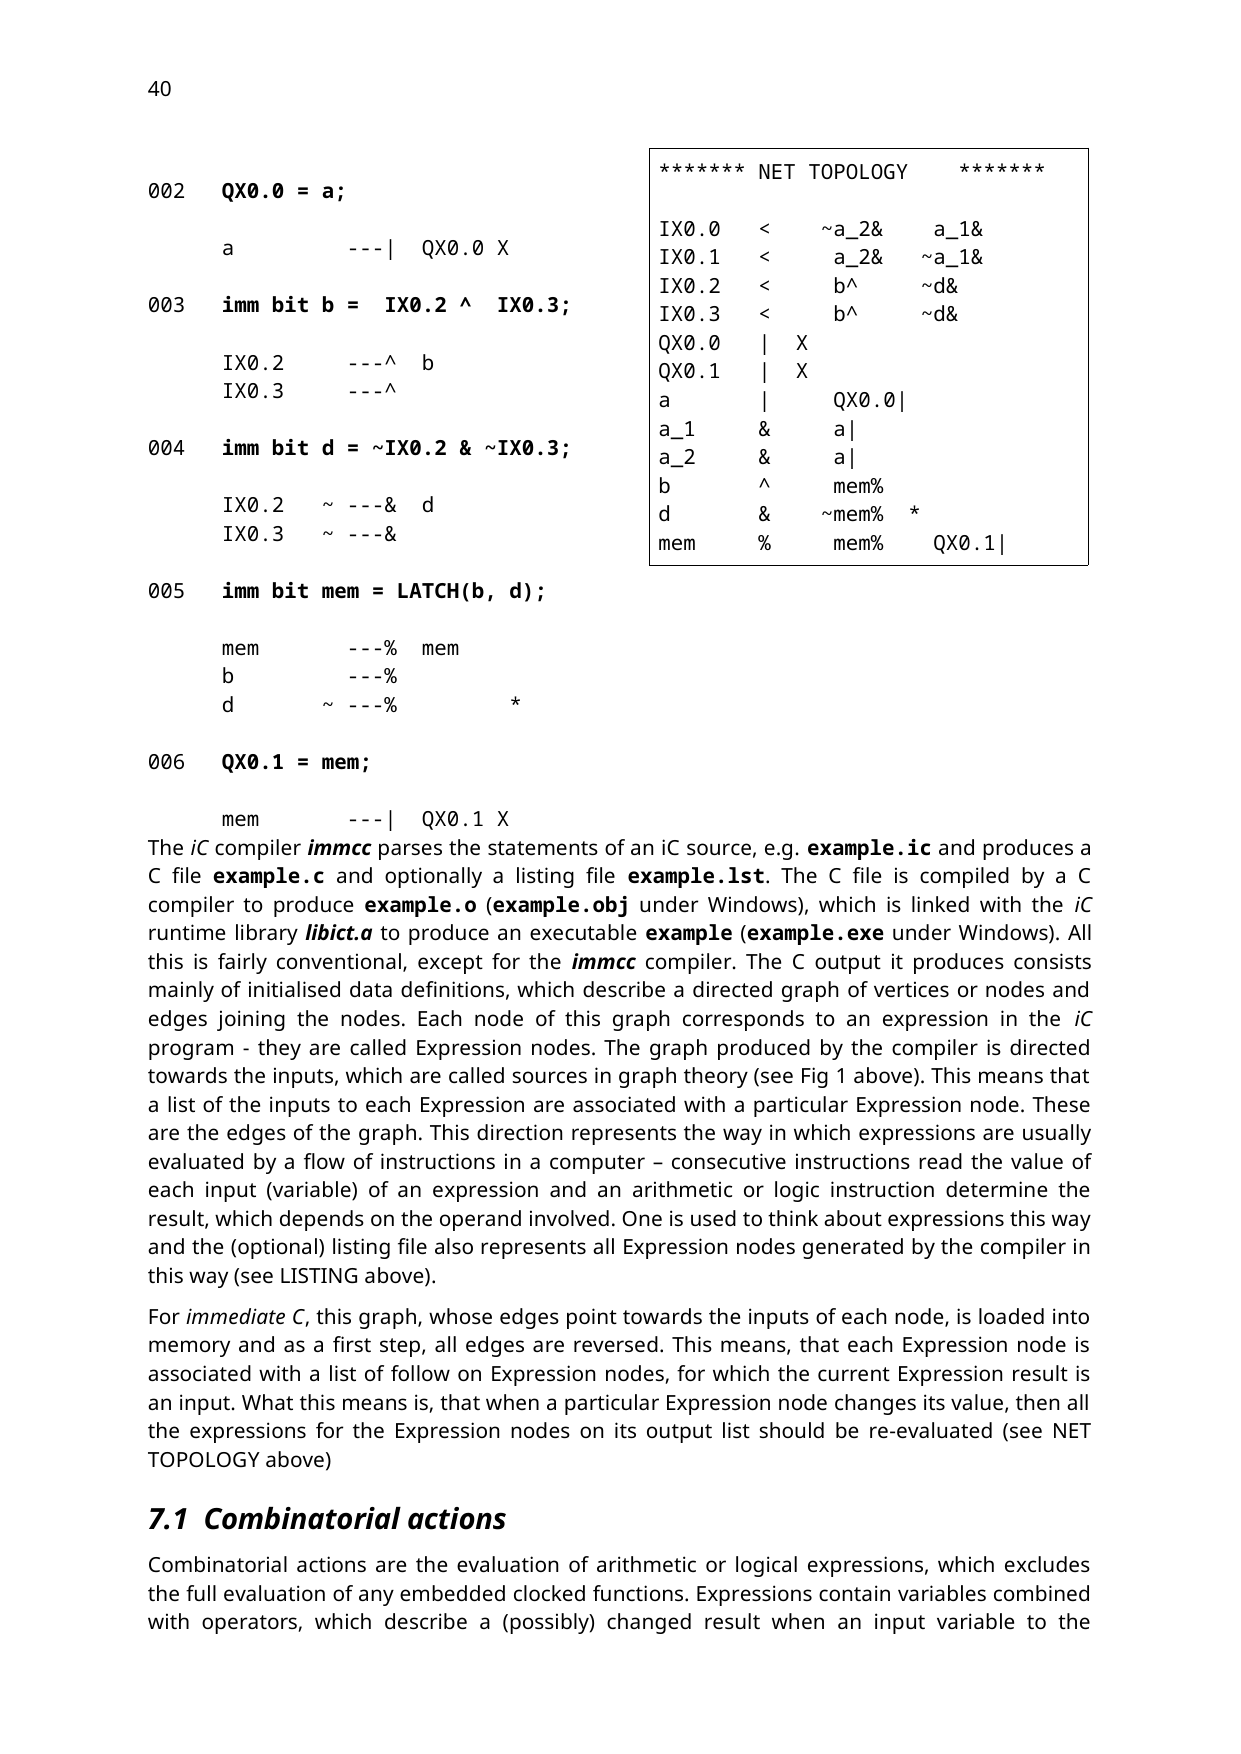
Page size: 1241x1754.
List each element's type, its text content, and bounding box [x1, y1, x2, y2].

text a_1 & a| [658, 413, 1079, 442]
text 006 QX0.1 = mem; [148, 747, 1092, 776]
text IX0.2 ---^ b [148, 347, 649, 376]
text a ---| QX0.0 X [148, 233, 649, 262]
text 002 QX0.0 = a; [148, 176, 649, 205]
text The iC compiler immcc parses the statements of an iC source, e.g. example.ic and produces a C file example.c and optionally a listing file example.lst. The C file is compiled by a C compiler to produce example.o (example.obj under Windows), which is linked with the iC runtime library libict.a to produce an executable example (example.exe under Windows). All this is fairly conventional, except for the immcc compiler. The C output it produces consists mainly of initialised data definitions, which describe a directed graph of vertices or nodes and edges joining the nodes. Each node of this graph corresponds to an expression in the iC program - they are called Expression nodes. The graph produced by the compiler is directed towards the inputs, which are called sources in graph theory (see Fig 1 above). This means that a list of the inputs to each Expression are associated with a particular Expression node. These are the edges of the graph. This direction represents the way in which expressions are usually evaluated by a flow of instructions in a computer – consecutive instructions read the value of each input (variable) of an expression and an arithmetic or logic instruction determine the result, which depends on the operand involved. One is used to think about expressions this way and the (optional) listing file also represents all Expression nodes generated by the compiler in this way (see LISTING above). [148, 833, 1092, 1289]
text a | QX0.0| [658, 385, 1079, 413]
text IX0.1 < a_2& ~a_1& [658, 242, 1079, 271]
text [650, 149, 1088, 565]
text 003 imm bit b = IX0.2 ^ IX0.3; [148, 290, 649, 319]
text mem ---% mem [148, 633, 1092, 661]
text mem ---| QX0.1 X [148, 804, 1092, 833]
text ******* NET TOPOLOGY ******* [658, 157, 1079, 185]
text QX0.1 | X [658, 356, 1079, 385]
subtitle Combinatorial actions [148, 1498, 1092, 1538]
text IX0.3 < b^ ~d& [658, 299, 1079, 328]
text For immediate C, this graph, whose edges point towards the inputs of each node, is loaded into memory and as a first step, all edges are reversed. This means, that each Expression node is associated with a list of follow on Expression nodes, for which the current Expression result is an input. What this means is, that when a particular Expression node changes its value, then all the expressions for the Expression nodes on its output list should be re-evaluated (see NET TOPOLOGY above) [148, 1302, 1092, 1473]
text IX0.2 < b^ ~d& [658, 271, 1079, 299]
text b ^ mem% [658, 471, 1079, 499]
text d & ~mem% * [658, 499, 1079, 528]
text 004 imm bit d = ~IX0.2 & ~IX0.3; [148, 433, 649, 462]
text IX0.2 ~ ---& d [148, 490, 649, 519]
text mem % mem% QX0.1| [658, 528, 1079, 556]
text IX0.3 ---^ [148, 376, 649, 404]
text d ~ ---% * [148, 690, 1092, 718]
text IX0.0 < ~a_2& a_1& [658, 214, 1079, 242]
text Combinatorial actions are the evaluation of arithmetic or logical expressions, which excludes the full evaluation of any embedded clocked functions. Expressions contain variables combined with operators, which describe a (possibly) changed result when an input variable to the [148, 1550, 1092, 1636]
text QX0.0 | X [658, 328, 1079, 356]
text IX0.3 ~ ---& [148, 519, 649, 547]
text a_2 & a| [658, 442, 1079, 471]
text b ---% [148, 661, 1092, 690]
text 005 imm bit mem = LATCH(b, d); [148, 576, 1092, 604]
